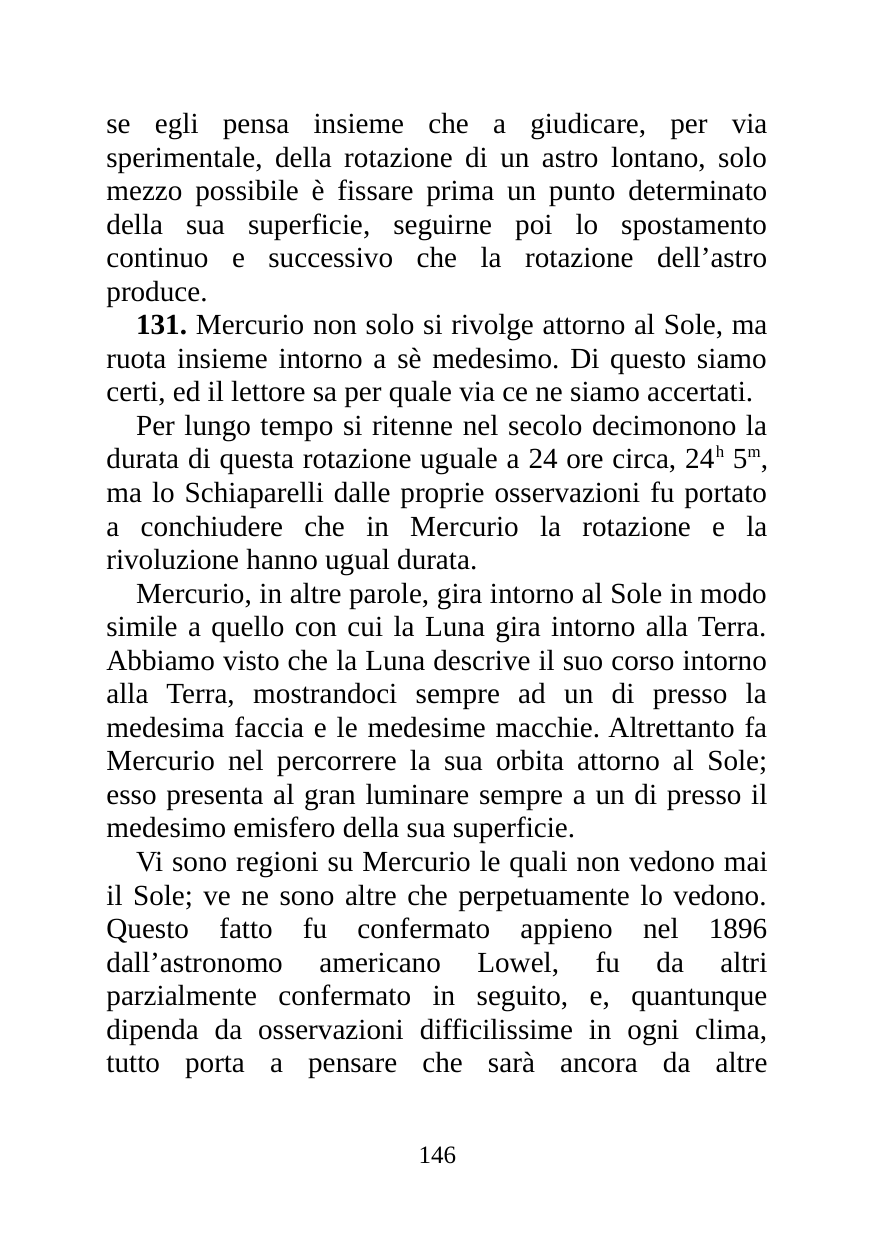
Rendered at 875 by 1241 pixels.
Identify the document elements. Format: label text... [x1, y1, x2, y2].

text Vi sono regioni su Mercurio le quali non vedono mai il Sole; ve ne sono altre che perpetuamente lo vedono. Questo fatto fu confermato appieno nel 1896 dall’astronomo americano Lowel, fu da altri parzialmente confermato in seguito, e, quantunque dipenda da osservazioni difficilissime in ogni clima, tutto porta a pensare che sarà ancora da altre [106, 844, 768, 1079]
text Per lungo tempo si ritenne nel secolo decimonono la durata di questa rotazione uguale a 24 ore circa, 24h 5m, ma lo Schiaparelli dalle proprie osservazioni fu portato a conchiudere che in Mercurio la rotazione e la rivoluzione hanno ugual durata. [106, 408, 768, 576]
text 131. Mercurio non solo si rivolge attorno al Sole, ma ruota insieme intorno a sè medesimo. Di questo siamo certi, ed il lettore sa per quale via ce ne siamo accertati. [106, 307, 768, 408]
text Mercurio, in altre parole, gira intorno al Sole in modo simile a quello con cui la Luna gira intorno alla Terra. Abbiamo visto che la Luna descrive il suo corso intorno alla Terra, mostrandoci sempre ad un di presso la medesima faccia e le medesime macchie. Altrettanto fa Mercurio nel percorrere la sua orbita attorno al Sole; esso presenta al gran luminare sempre a un di presso il medesimo emisfero della sua superficie. [106, 576, 768, 844]
text se egli pensa insieme che a giudicare, per via sperimentale, della rotazione di un astro lontano, solo mezzo possibile è fissare prima un punto determinato della sua superficie, seguirne poi lo spostamento continuo e successivo che la rotazione dell’astro produce. [106, 106, 768, 307]
